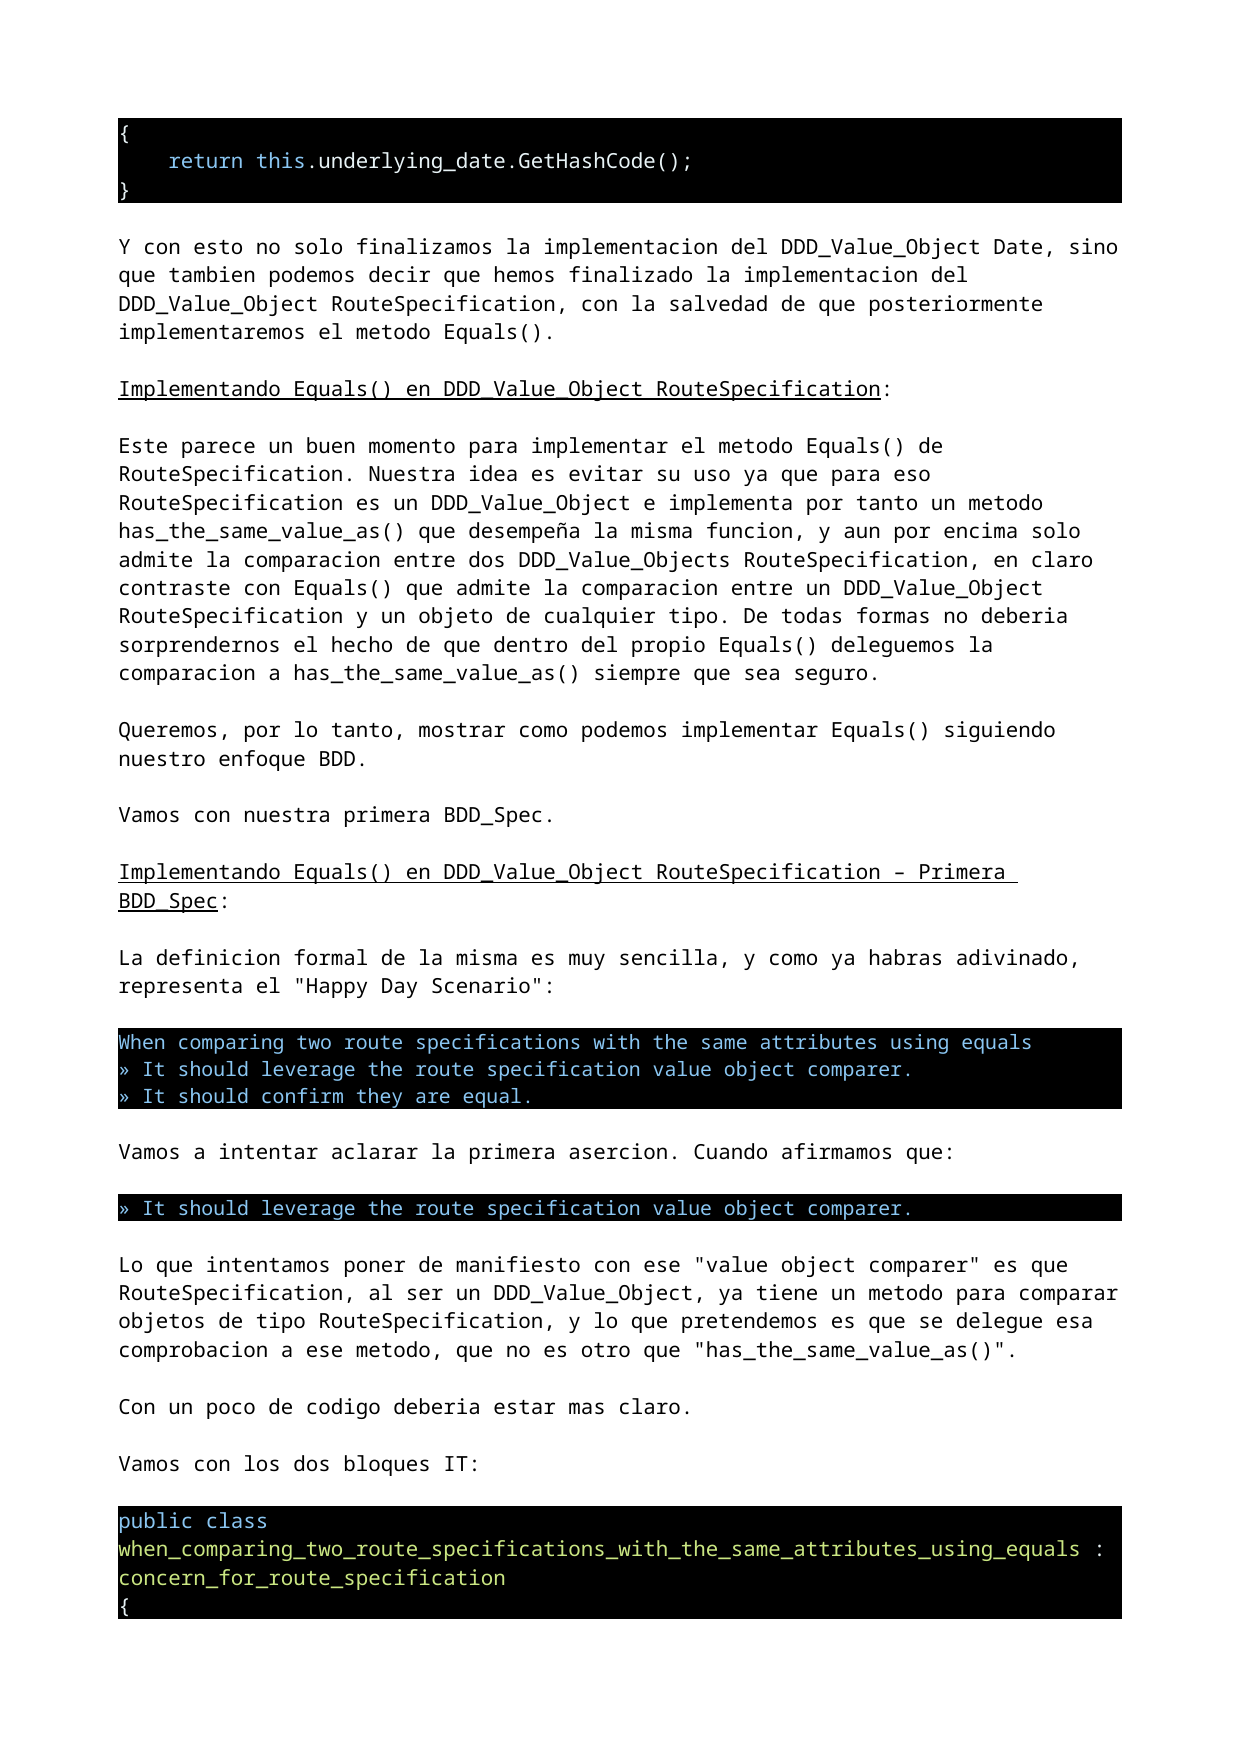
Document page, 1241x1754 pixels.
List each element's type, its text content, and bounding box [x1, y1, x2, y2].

text concern_for_route_specification [118, 1563, 1122, 1591]
text Este parece un buen momento para implementar el metodo Equals() de RouteSpecification. Nuestra idea es evitar su uso ya que para eso RouteSpecification es un DDD_Value_Object e implementa por tanto un metodo has_the_same_value_as() que desempeña la misma funcion, y aun por encima solo admite la comparacion entre dos DDD_Value_Objects RouteSpecification, en claro contraste con Equals() que admite la comparacion entre un DDD_Value_Object RouteSpecification y un objeto de cualquier tipo. De todas formas no deberia sorprendernos el hecho de que dentro del propio Equals() deleguemos la comparacion a has_the_same_value_as() siempre que sea seguro. [118, 431, 1122, 687]
text Implementando Equals() en DDD_Value_Object RouteSpecification: [118, 374, 1122, 402]
text Con un poco de codigo deberia estar mas claro. [118, 1392, 1122, 1420]
text Queremos, por lo tanto, mostrar como podemos implementar Equals() siguiendo nuestro enfoque BDD. [118, 715, 1122, 772]
text Vamos a intentar aclarar la primera asercion. Cuando afirmamos que: [118, 1137, 1122, 1166]
text return this.underlying_date.GetHashCode(); [118, 147, 1122, 175]
text La definicion formal de la misma es muy sencilla, y como ya habras adivinado, representa el "Happy Day Scenario": [118, 943, 1122, 1000]
text Lo que intentamos poner de manifiesto con ese "value object comparer" es que RouteSpecification, al ser un DDD_Value_Object, ya tiene un metodo para comparar objetos de tipo RouteSpecification, y lo que pretendemos es que se delegue esa comprobacion a ese metodo, que no es otro que "has_the_same_value_as()". [118, 1250, 1122, 1363]
text » It should confirm they are equal. [118, 1082, 1122, 1109]
text » It should leverage the route specification value object comparer. [118, 1194, 1122, 1221]
text Vamos con nuestra primera BDD_Spec. [118, 801, 1122, 829]
text } [118, 175, 1122, 203]
text public class when_comparing_two_route_specifications_with_the_same_attributes_using_equals : [118, 1506, 1122, 1563]
text Y con esto no solo finalizamos la implementacion del DDD_Value_Object Date, sino que tambien podemos decir que hemos finalizado la implementacion del DDD_Value_Object RouteSpecification, con la salvedad de que posteriormente implementaremos el metodo Equals(). [118, 232, 1122, 346]
text { [118, 1591, 1122, 1619]
text When comparing two route specifications with the same attributes using equals [118, 1028, 1122, 1055]
text Vamos con los dos bloques IT: [118, 1449, 1122, 1477]
text Implementando Equals() en DDD_Value_Object RouteSpecification – Primera BDD_Spec: [118, 857, 1122, 914]
text { [118, 118, 1122, 147]
text » It should leverage the route specification value object comparer. [118, 1055, 1122, 1082]
